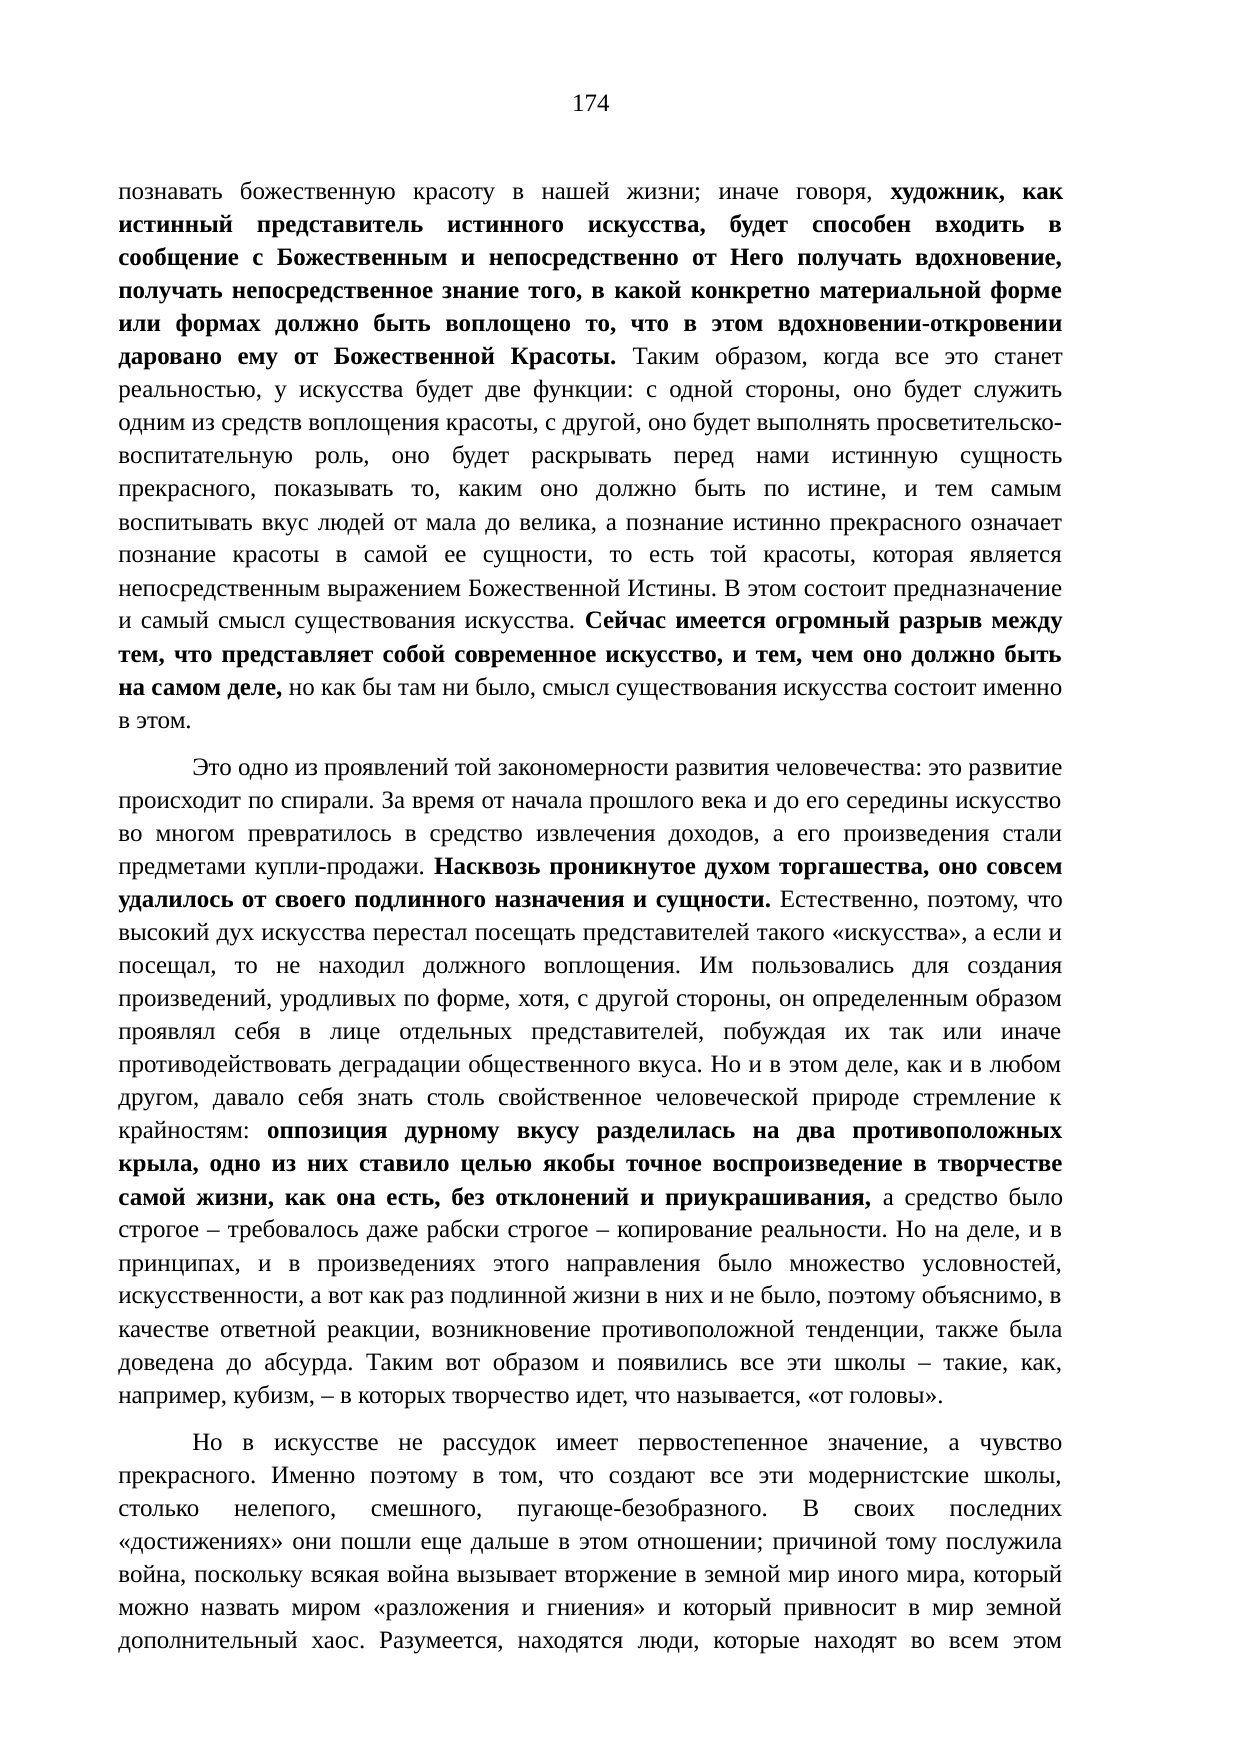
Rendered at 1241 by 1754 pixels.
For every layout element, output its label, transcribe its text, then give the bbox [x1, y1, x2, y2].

text Это одно из проявлений той закономерности развития человечества: это развитие происходит по спирали. За время от начала прошлого века и до его середины искусство во многом превратилось в средство извлечения доходов, а его произведения стали предметами купли-продажи. Насквозь проникнутое духом торгашества, оно совсем удалилось от своего подлинного назначения и сущности. Естественно, поэтому, что высокий дух искусства перестал посещать представителей такого «искусства», а если и посещал, то не находил должного воплощения. Им пользовались для создания произведений, уродливых по форме, хотя, с другой стороны, он определенным образом проявлял себя в лице отдельных представителей, побуждая их так или иначе противодействовать деградации общественного вкуса. Но и в этом деле, как и в любом другом, давало себя знать столь свойственное человеческой природе стремление к крайностям: оппозиция дурному вкусу разделилась на два противоположных крыла, одно из них ставило целью якобы точное воспроизведение в творчестве самой жизни, как она есть, без отклонений и приукрашивания, а средство было строгое – требовалось даже рабски строгое – копирование реальности. Но на деле, и в принципах, и в произведениях этого направления было множество условностей, искусственности, а вот как раз подлинной жизни в них и не было, поэтому объяснимо, в качестве ответной реакции, возникновение противоположной тенденции, также была доведена до абсурда. Таким вот образом и появились все эти школы – такие, как, например, кубизм, – в которых творчество идет, что называется, «от головы». [118, 752, 1063, 1408]
text познавать божественную красоту в нашей жизни; иначе говоря, художник, как истинный представитель истинного искусства, будет способен входить в сообщение с Божественным и непосредственно от Него получать вдохновение, получать непосредственное знание того, в какой конкретно материальной форме или формах должно быть воплощено то, что в этом вдохновении-откровении даровано ему от Божественной Красоты. Таким образом, когда все это станет реальностью, у искусства будет две функции: с одной стороны, оно будет служить одним из средств воплощения красоты, с другой, оно будет выполнять просветительско-воспитательную роль, оно будет раскрывать перед нами истинную сущность прекрасного, показывать то, каким оно должно быть по истине, и тем самым воспитывать вкус людей от мала до велика, а познание истинно прекрасного означает познание красоты в самой ее сущности, то есть той красоты, которая является непосредственным выражением Божественной Истины. В этом состоит предназначение и самый смысл существования искусства. Сейчас имеется огромный разрыв между тем, что представляет собой современное искусство, и тем, чем оно должно быть на самом деле, но как бы там ни было, смысл существования искусства состоит именно в этом. [118, 176, 1063, 733]
text Но в искусстве не рассудок имеет первостепенное значение, а чувство прекрасного. Именно поэтому в том, что создают все эти модернистские школы, столько нелепого, смешного, пугающе-безобразного. В своих последних «достижениях» они пошли еще дальше в этом отношении; причиной тому послужила война, поскольку всякая война вызывает вторжение в земной мир иного мира, который можно назвать миром «разложения и гниения» и который привносит в мир земной дополнительный хаос. Разумеется, находятся люди, которые находят во всем этом [118, 1427, 1063, 1654]
